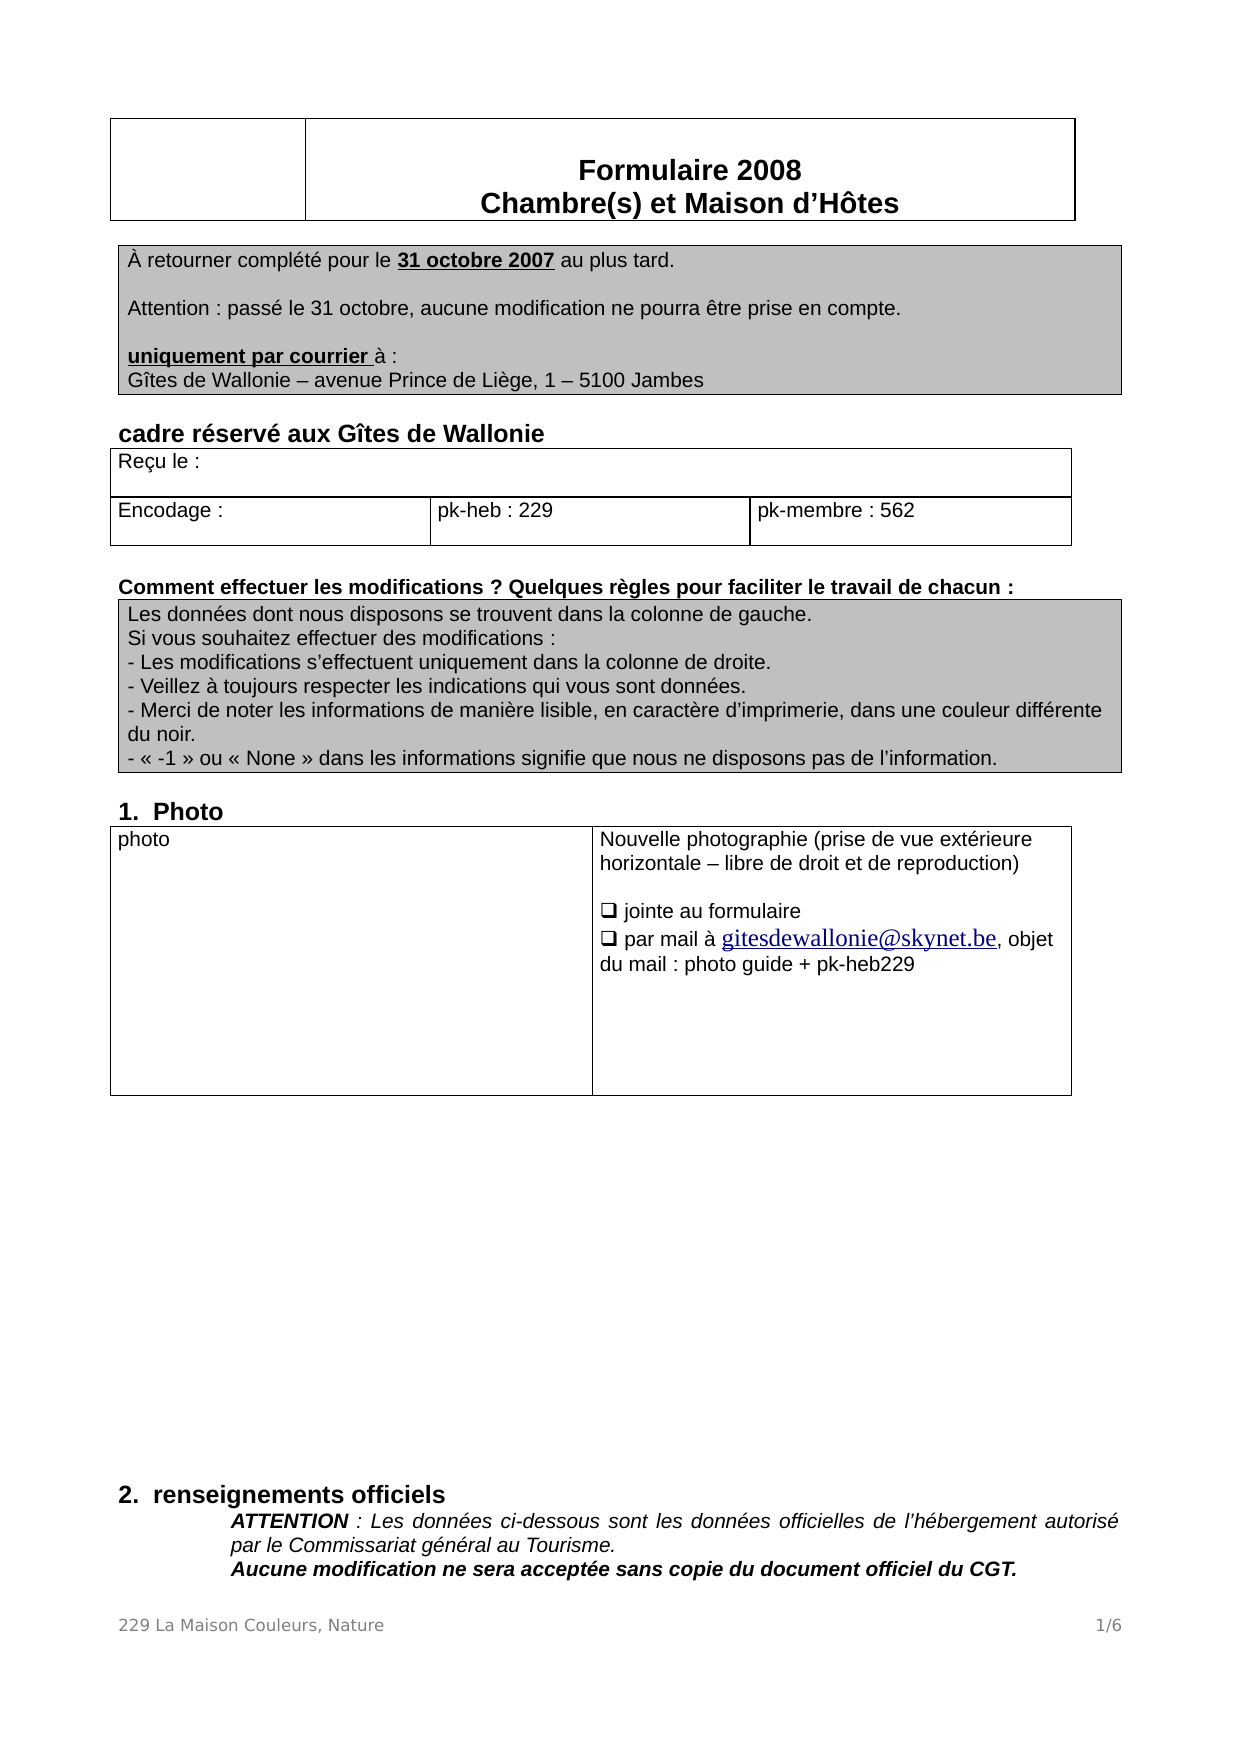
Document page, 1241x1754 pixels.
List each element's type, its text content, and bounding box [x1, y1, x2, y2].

table_header [111, 119, 305, 220]
text Les données dont nous disposons se trouvent dans la colonne de gauche. [119, 600, 1121, 623]
table_header Formulaire 2008 Chambre(s) et Maison d’Hôtes [306, 119, 1074, 220]
text Gîtes de Wallonie – avenue Prince de Liège, 1 – 5100 Jambes [119, 364, 1121, 394]
text cadre réservé aux Gîtes de Wallonie [118, 419, 1122, 447]
text - Veillez à toujours respecter les indications qui vous sont données. [119, 671, 1121, 695]
text 2. renseignements officiels [118, 1480, 1122, 1508]
text Comment effectuer les modifications ? Quelques règles pour faciliter le travail de chacun : [118, 575, 1122, 599]
text Attention : passé le 31 octobre, aucune modification ne pourra être prise en compte. [119, 293, 1121, 317]
table_header Reçu le : [111, 449, 1071, 496]
text 1. Photo [118, 797, 1122, 826]
table_cell pk-membre : 562 [751, 498, 1071, 545]
text uniquement par courrier à : [119, 341, 1121, 364]
table_header Nouvelle photographie (prise de vue extérieure horizontale – libre de droit et de reproduction)  jointe au formulaire  par mail à gitesdewallonie@skynet.be, objet du mail : photo guide + pk-heb229 [593, 827, 1071, 1095]
table_cell Encodage : [111, 498, 430, 545]
text Aucune modification ne sera acceptée sans copie du document officiel du CGT. [231, 1556, 1122, 1580]
text Si vous souhaitez effectuer des modifications : [119, 623, 1121, 647]
text ATTENTION : Les données ci-dessous sont les données officielles de l’hébergement autorisé par le Commissariat général au Tourisme. [231, 1508, 1122, 1556]
text - Merci de noter les informations de manière lisible, en caractère d’imprimerie, dans une couleur différente du noir. [119, 695, 1121, 743]
text À retourner complété pour le 31 octobre 2007 au plus tard. [119, 246, 1121, 269]
table_cell pk-heb : 229 [431, 498, 749, 545]
text - « -1 » ou « None » dans les informations signifie que nous ne disposons pas de l’information. [119, 743, 1121, 772]
table_header photo [111, 827, 592, 1095]
text - Les modifications s’effectuent uniquement dans la colonne de droite. [119, 647, 1121, 671]
